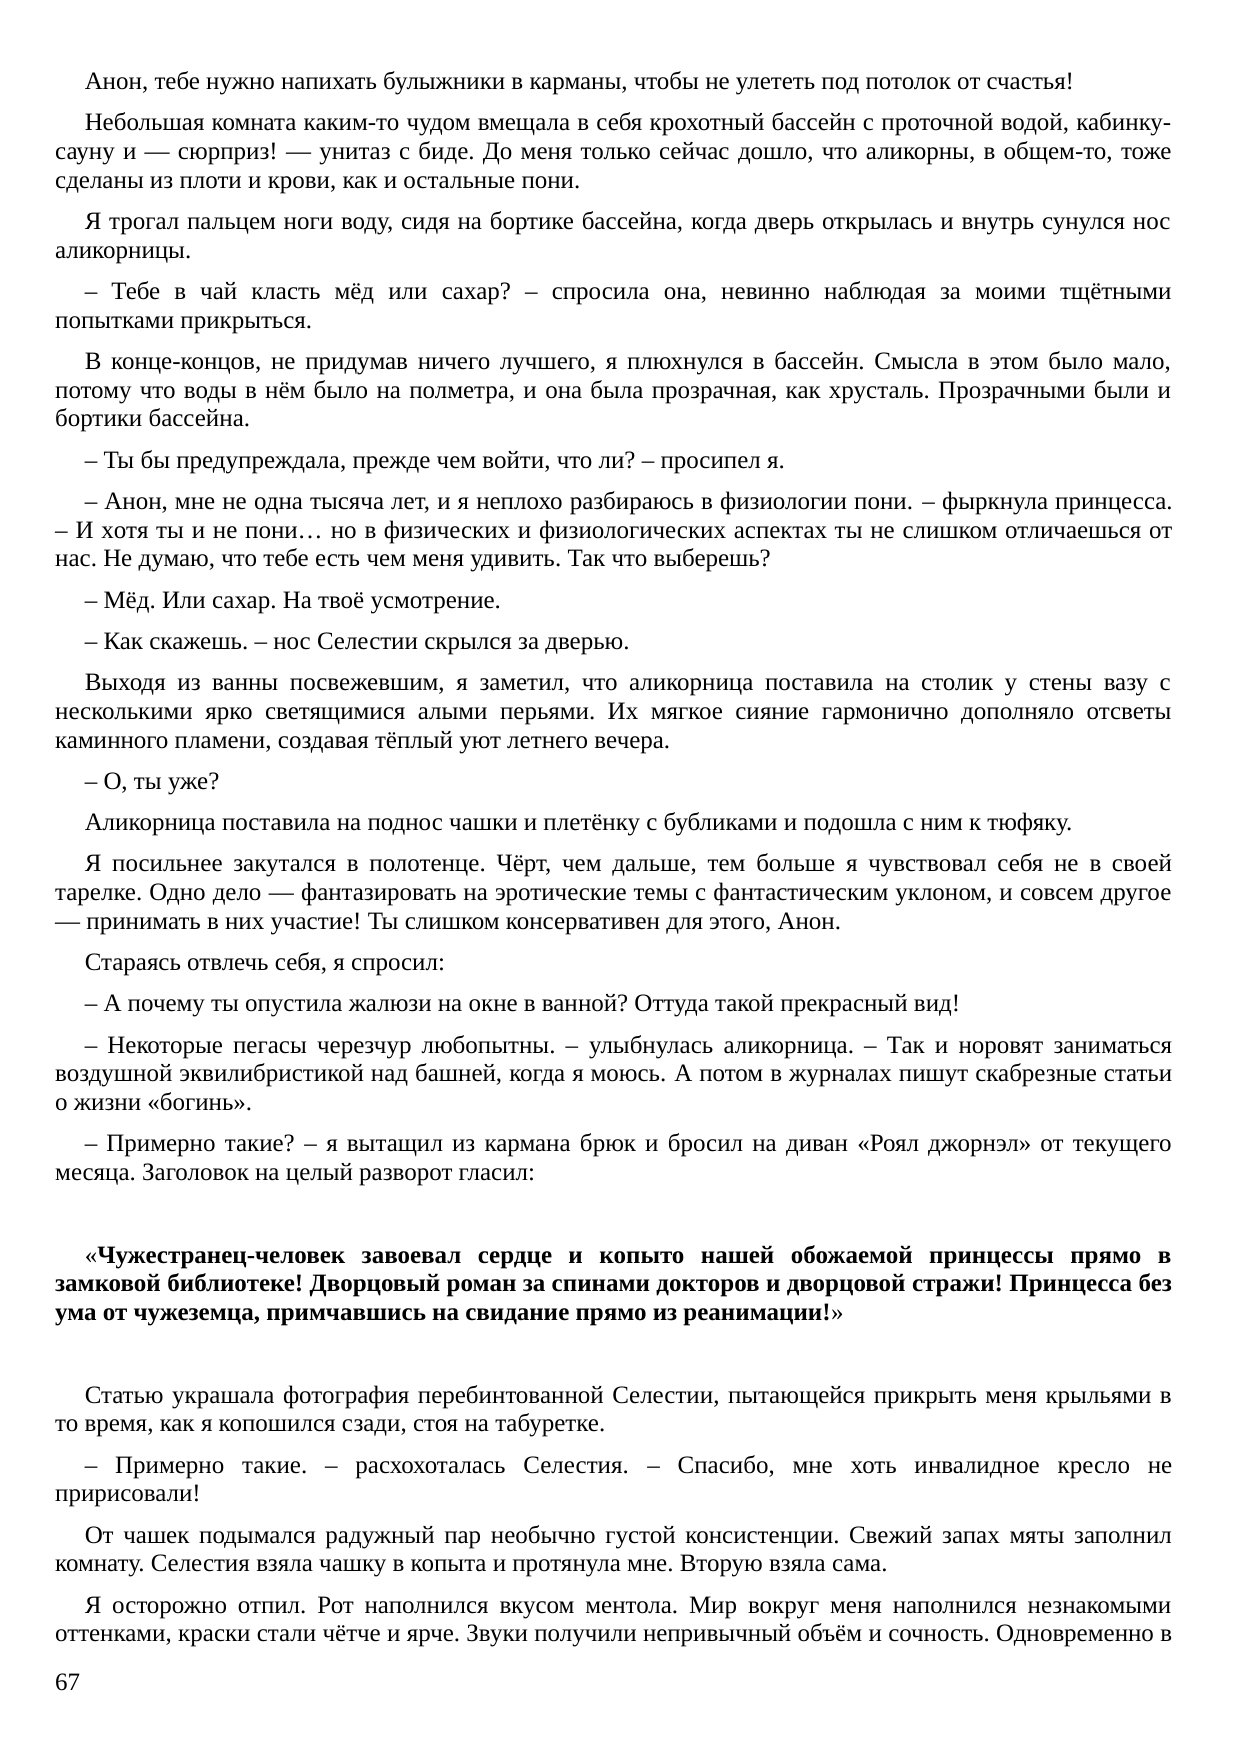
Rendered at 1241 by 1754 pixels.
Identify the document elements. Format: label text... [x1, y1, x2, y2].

text – Тебе в чай класть мёд или сахар? – спросила она, невинно наблюдая за моими тщётными попытками прикрыться. [55, 276, 1173, 333]
text Анон, тебе нужно напихать булыжники в карманы, чтобы не улететь под потолок от счастья! [55, 66, 1173, 95]
text Аликорница поставила на поднос чашки и плетёнку с бубликами и подошла с ним к тюфяку. [55, 807, 1173, 836]
text – Как скажешь. – нос Селестии скрылся за дверью. [55, 626, 1173, 655]
text Небольшая комната каким-то чудом вмещала в себя крохотный бассейн с проточной водой, кабинку-сауну и — сюрприз! — унитаз с биде. До меня только сейчас дошло, что аликорны, в общем-то, тоже сделаны из плоти и крови, как и остальные пони. [55, 107, 1173, 193]
text Я трогал пальцем ноги воду, сидя на бортике бассейна, когда дверь открылась и внутрь сунулся нос аликорницы. [55, 206, 1173, 263]
text В конце-концов, не придумав ничего лучшего, я плюхнулся в бассейн. Смысла в этом было мало, потому что воды в нём было на полметра, и она была прозрачная, как хрусталь. Прозрачными были и бортики бассейна. [55, 346, 1173, 432]
text – Анон, мне не одна тысяча лет, и я неплохо разбираюсь в физиологии пони. – фыркнула принцесса. – И хотя ты и не пони… но в физических и физиологических аспектах ты не слишком отличаешься от нас. Не думаю, что тебе есть чем меня удивить. Так что выберешь? [55, 486, 1173, 572]
text Выходя из ванны посвежевшим, я заметил, что аликорница поставила на столик у стены вазу с несколькими ярко светящимися алыми перьями. Их мягкое сияние гармонично дополняло отсветы каминного пламени, создавая тёплый уют летнего вечера. [55, 667, 1173, 753]
text – А почему ты опустила жалюзи на окне в ванной? Оттуда такой прекрасный вид! [55, 988, 1173, 1017]
text Стараясь отвлечь себя, я спросил: [55, 947, 1173, 976]
text Я осторожно отпил. Рот наполнился вкусом ментола. Мир вокруг меня наполнился незнакомыми оттенками, краски стали чётче и ярче. Звуки получили непривычный объём и сочность. Одновременно в [55, 1590, 1173, 1647]
text – Мёд. Или сахар. На твоё усмотрение. [55, 585, 1173, 613]
text – Примерно такие. – расхохоталась Селестия. – Спасибо, мне хоть инвалидное кресло не пририсовали! [55, 1450, 1173, 1507]
text Я посильнее закутался в полотенце. Чёрт, чем дальше, тем больше я чувствовал себя не в своей тарелке. Одно дело — фантазировать на эротические темы с фантастическим уклоном, и совсем другое — принимать в них участие! Ты слишком консервативен для этого, Анон. [55, 848, 1173, 935]
text – Некоторые пегасы черезчур любопытны. – улыбнулась аликорница. – Так и норовят заниматься воздушной эквилибристикой над башней, когда я моюсь. А потом в журналах пишут скабрезные статьи о жизни «богинь». [55, 1030, 1173, 1116]
text – Примерно такие? – я вытащил из кармана брюк и бросил на диван «Роял джорнэл» от текущего месяца. Заголовок на целый разворот гласил: [55, 1128, 1173, 1186]
text От чашек подымался радужный пар необычно густой консистенции. Свежий запах мяты заполнил комнату. Селестия взяла чашку в копыта и протянула мне. Вторую взяла сама. [55, 1520, 1173, 1577]
text Статью украшала фотография перебинтованной Селестии, пытающейся прикрыть меня крыльями в то время, как я копошился сзади, стоя на табуретке. [55, 1380, 1173, 1437]
text «Чужестранец-человек завоевал сердце и копыто нашей обожаемой принцессы прямо в замковой библиотеке! Дворцовый роман за спинами докторов и дворцовой стражи! Принцесса без ума от чужеземца, примчавшись на свидание прямо из реанимации!» [55, 1240, 1173, 1326]
text – Ты бы предупреждала, прежде чем войти, что ли? – просипел я. [55, 445, 1173, 473]
text – О, ты уже? [55, 766, 1173, 795]
